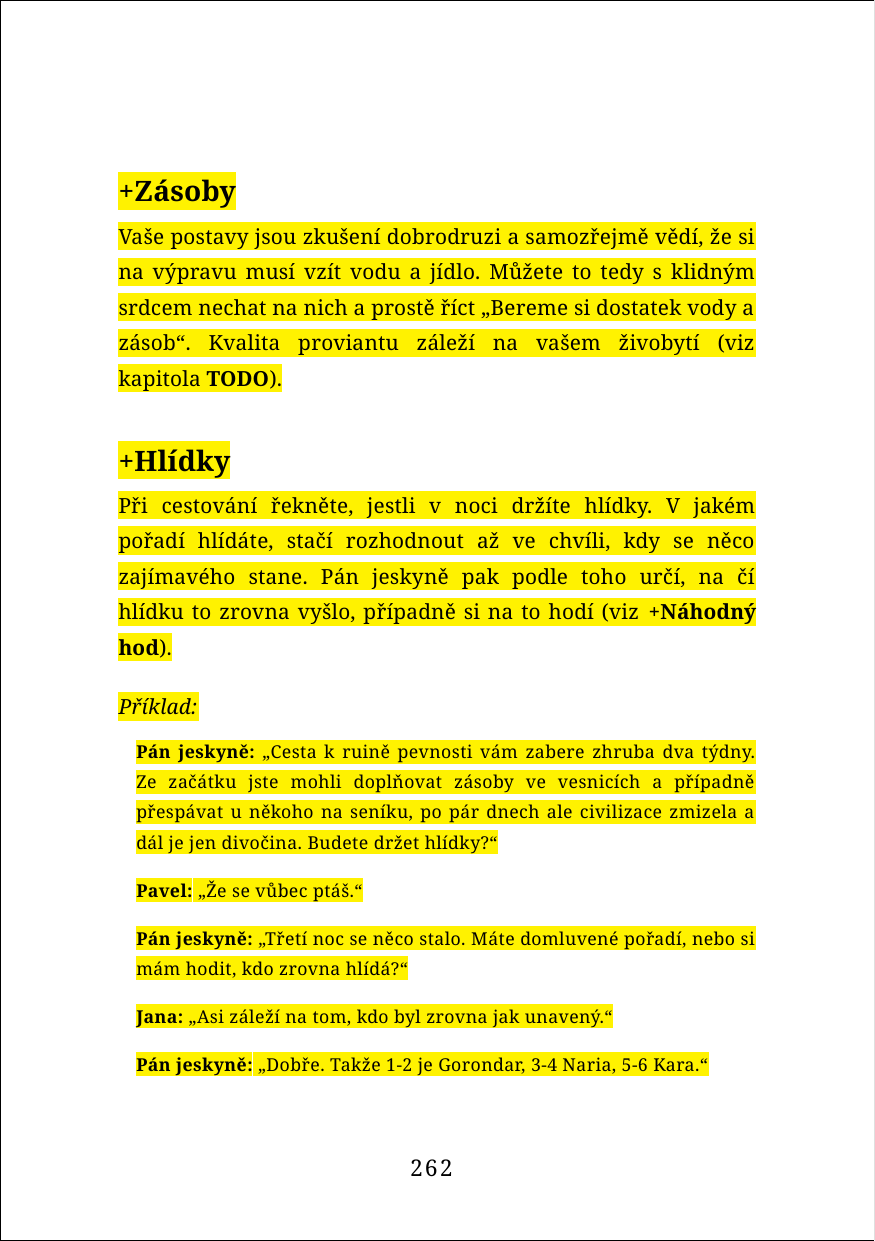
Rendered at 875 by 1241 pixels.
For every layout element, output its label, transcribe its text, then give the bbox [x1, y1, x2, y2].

text Pán jeskyně: „Dobře. Takže 1-2 je Gorondar, 3-4 Naria, 5-6 Kara.“ [136, 1052, 756, 1076]
text Při cestování řekněte, jestli v noci držíte hlídky. V jakém pořadí hlídáte, stačí rozhodnout až ve chvíli, kdy se něco zajímavého stane. Pán jeskyně pak podle toho určí, na čí hlídku to zrovna vyšlo, případně si na to hodí (viz +Náhodný hod). [118, 491, 756, 661]
text Příklad: [118, 692, 756, 721]
text Pavel: „Že se vůbec ptáš.“ [136, 878, 756, 902]
text Pán jeskyně: „Třetí noc se něco stalo. Máte domluvené pořadí, nebo si mám hodit, kdo zrovna hlídá?“ [136, 926, 756, 980]
text Jana: „Asi záleží na tom, kdo byl zrovna jak unavený.“ [136, 1004, 756, 1028]
subtitle +Hlídky [118, 441, 756, 479]
text Vaše postavy jsou zkušení dobrodruzi a samozřejmě vědí, že si na výpravu musí vzít vodu a jídlo. Můžete to tedy s klidným srdcem nechat na nich a prostě říct „Bereme si dostatek vody a zásob“. Kvalita proviantu záleží na vašem živobytí (viz kapitola TODO). [118, 222, 756, 392]
subtitle +Zásoby [118, 172, 756, 210]
text Pán jeskyně: „Cesta k ruině pevnosti vám zabere zhruba dva týdny. Ze začátku jste mohli doplňovat zásoby ve vesnicích a případně přespávat u někoho na seníku, po pár dnech ale civilizace zmizela a dál je jen divočina. Budete držet hlídky?“ [136, 739, 756, 854]
